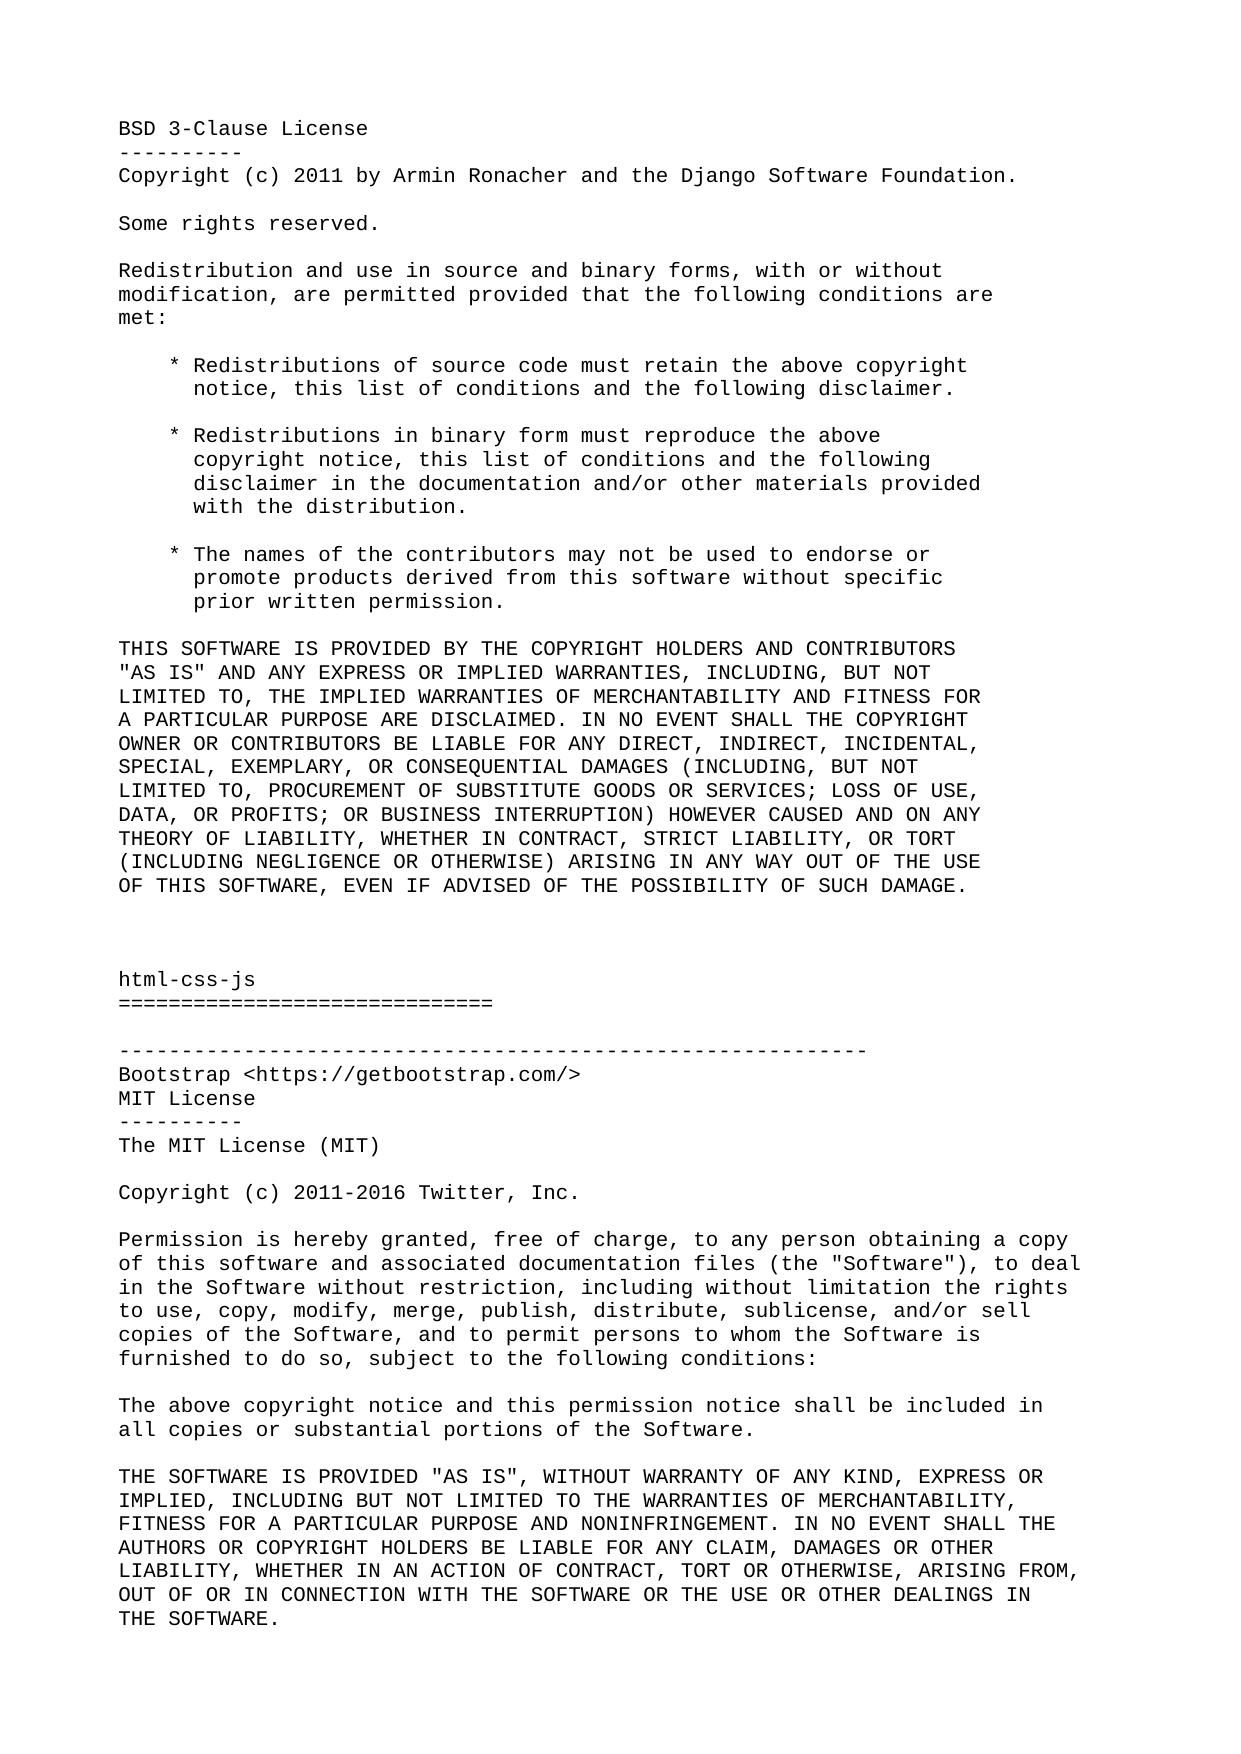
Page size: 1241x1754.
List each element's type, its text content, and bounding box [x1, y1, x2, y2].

text met: [118, 307, 1122, 331]
text LIABILITY, WHETHER IN AN ACTION OF CONTRACT, TORT OR OTHERWISE, ARISING FROM, [118, 1561, 1122, 1584]
text OWNER OR CONTRIBUTORS BE LIABLE FOR ANY DIRECT, INDIRECT, INCIDENTAL, [118, 733, 1122, 757]
text The above copyright notice and this permission notice shall be included in [118, 1395, 1122, 1419]
text * Redistributions of source code must retain the above copyright [118, 354, 1122, 378]
text all copies or substantial portions of the Software. [118, 1419, 1122, 1442]
text furnished to do so, subject to the following conditions: [118, 1348, 1122, 1371]
text of this software and associated documentation files (the "Software"), to deal [118, 1253, 1122, 1277]
text A PARTICULAR PURPOSE ARE DISCLAIMED. IN NO EVENT SHALL THE COPYRIGHT [118, 709, 1122, 733]
text Copyright (c) 2011-2016 Twitter, Inc. [118, 1182, 1122, 1206]
text LIMITED TO, PROCUREMENT OF SUBSTITUTE GOODS OR SERVICES; LOSS OF USE, [118, 780, 1122, 804]
text modification, are permitted provided that the following conditions are [118, 284, 1122, 307]
text IMPLIED, INCLUDING BUT NOT LIMITED TO THE WARRANTIES OF MERCHANTABILITY, [118, 1489, 1122, 1513]
text Some rights reserved. [118, 213, 1122, 236]
text LIMITED TO, THE IMPLIED WARRANTIES OF MERCHANTABILITY AND FITNESS FOR [118, 686, 1122, 709]
text with the distribution. [118, 496, 1122, 520]
text THE SOFTWARE IS PROVIDED "AS IS", WITHOUT WARRANTY OF ANY KIND, EXPRESS OR [118, 1466, 1122, 1489]
text copies of the Software, and to permit persons to whom the Software is [118, 1324, 1122, 1348]
text notice, this list of conditions and the following disclaimer. [118, 378, 1122, 402]
text to use, copy, modify, merge, publish, distribute, sublicense, and/or sell [118, 1300, 1122, 1324]
text ---------- [118, 1111, 1122, 1135]
text OUT OF OR IN CONNECTION WITH THE SOFTWARE OR THE USE OR OTHER DEALINGS IN [118, 1584, 1122, 1608]
text AUTHORS OR COPYRIGHT HOLDERS BE LIABLE FOR ANY CLAIM, DAMAGES OR OTHER [118, 1537, 1122, 1561]
text DATA, OR PROFITS; OR BUSINESS INTERRUPTION) HOWEVER CAUSED AND ON ANY [118, 804, 1122, 827]
text html-css-js [118, 969, 1122, 993]
text THE SOFTWARE. [118, 1608, 1122, 1631]
text "AS IS" AND ANY EXPRESS OR IMPLIED WARRANTIES, INCLUDING, BUT NOT [118, 662, 1122, 686]
text THEORY OF LIABILITY, WHETHER IN CONTRACT, STRICT LIABILITY, OR TORT [118, 827, 1122, 851]
text Copyright (c) 2011 by Armin Ronacher and the Django Software Foundation. [118, 165, 1122, 189]
text (INCLUDING NEGLIGENCE OR OTHERWISE) ARISING IN ANY WAY OUT OF THE USE [118, 851, 1122, 875]
text BSD 3-Clause License [118, 118, 1122, 142]
text copyright notice, this list of conditions and the following [118, 449, 1122, 473]
text disclaimer in the documentation and/or other materials provided [118, 473, 1122, 496]
text Permission is hereby granted, free of charge, to any person obtaining a copy [118, 1229, 1122, 1253]
text ---------- [118, 142, 1122, 165]
text promote products derived from this software without specific [118, 567, 1122, 591]
text prior written permission. [118, 591, 1122, 615]
text Redistribution and use in source and binary forms, with or without [118, 260, 1122, 284]
text SPECIAL, EXEMPLARY, OR CONSEQUENTIAL DAMAGES (INCLUDING, BUT NOT [118, 757, 1122, 780]
text Bootstrap <https://getbootstrap.com/> [118, 1064, 1122, 1088]
text ============================== [118, 993, 1122, 1017]
text OF THIS SOFTWARE, EVEN IF ADVISED OF THE POSSIBILITY OF SUCH DAMAGE. [118, 875, 1122, 898]
text in the Software without restriction, including without limitation the rights [118, 1277, 1122, 1300]
text * Redistributions in binary form must reproduce the above [118, 426, 1122, 449]
text FITNESS FOR A PARTICULAR PURPOSE AND NONINFRINGEMENT. IN NO EVENT SHALL THE [118, 1513, 1122, 1537]
text ------------------------------------------------------------ [118, 1040, 1122, 1064]
text MIT License [118, 1088, 1122, 1111]
text THIS SOFTWARE IS PROVIDED BY THE COPYRIGHT HOLDERS AND CONTRIBUTORS [118, 638, 1122, 662]
text The MIT License (MIT) [118, 1135, 1122, 1158]
text * The names of the contributors may not be used to endorse or [118, 544, 1122, 567]
